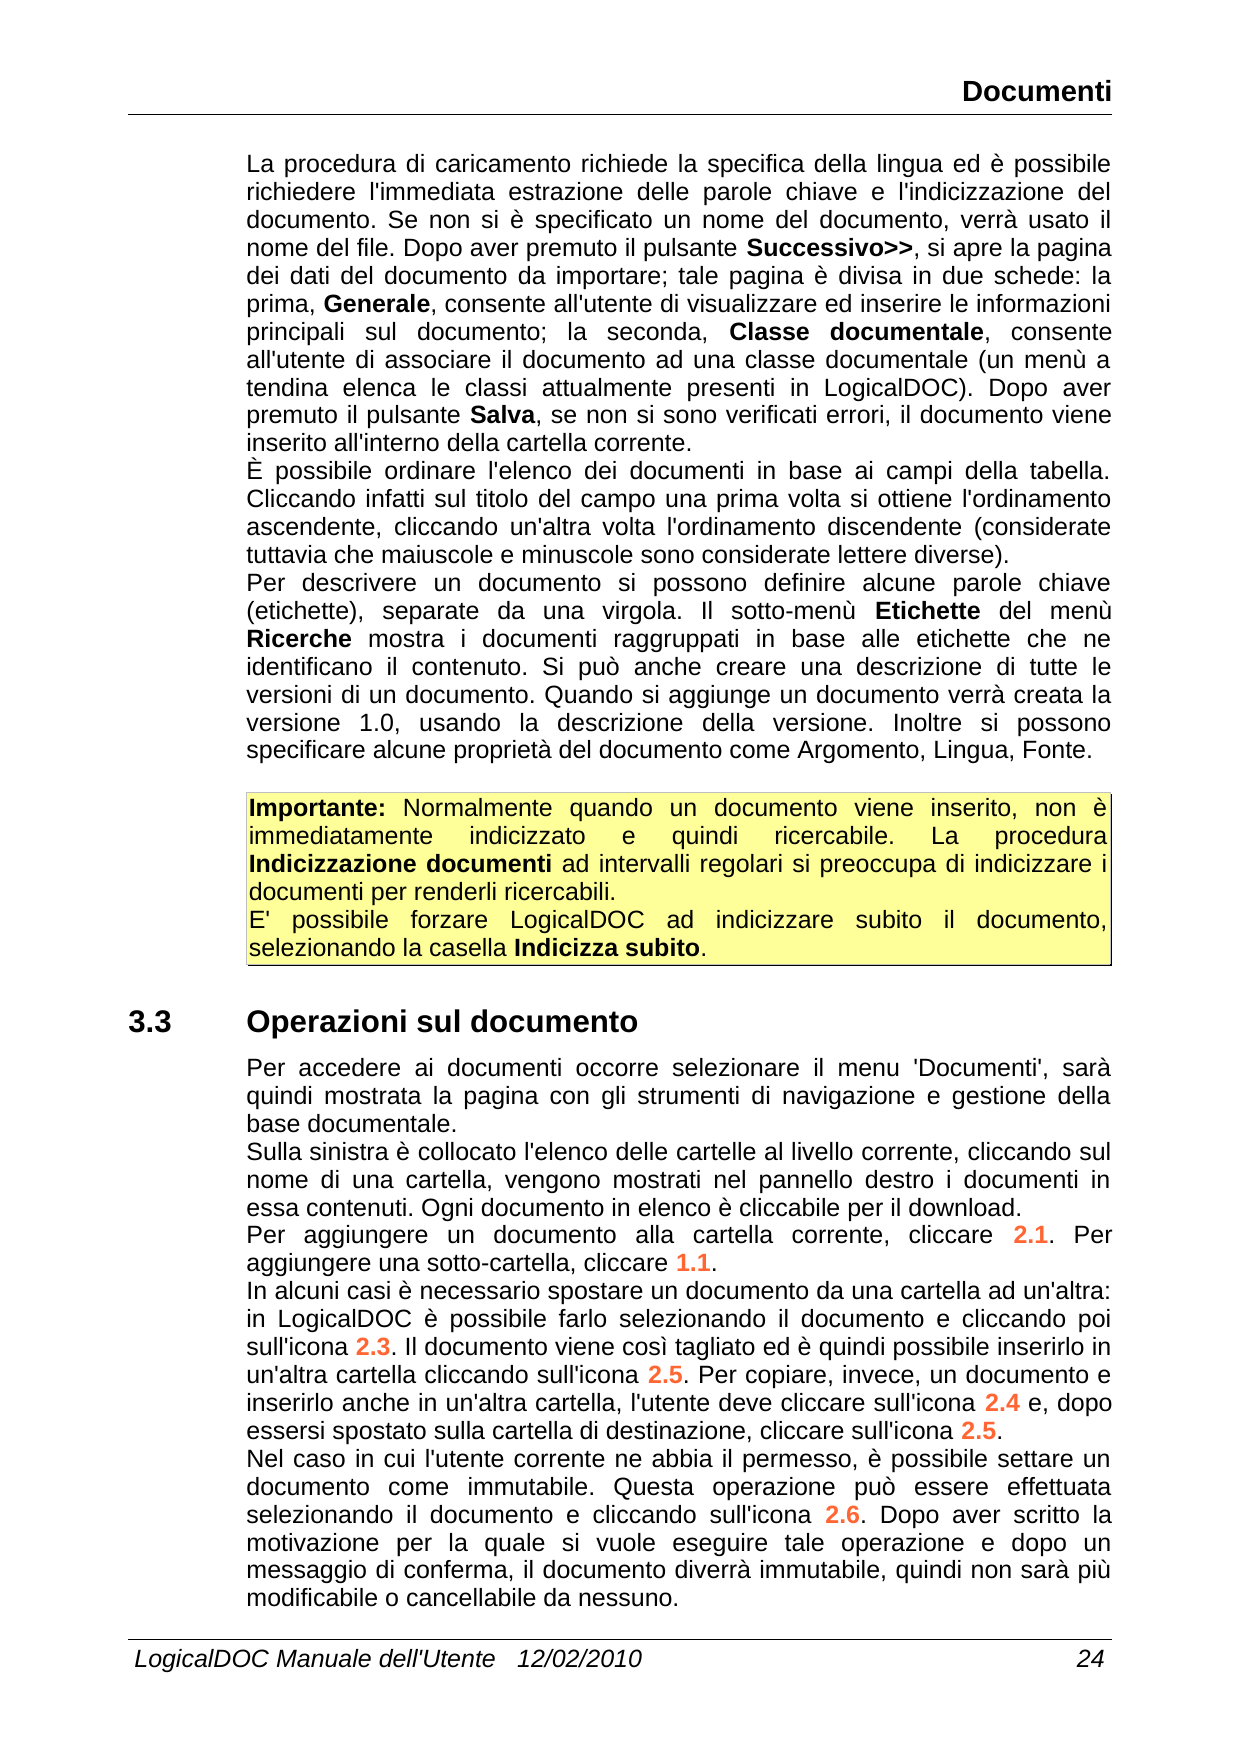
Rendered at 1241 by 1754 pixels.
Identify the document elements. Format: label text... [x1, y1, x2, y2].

text Per descrivere un documento si possono definire alcune parole chiave (etichette), separate da una virgola. Il sotto-menù Etichette del menù Ricerche mostra i documenti raggruppati in base alle etichette che ne identificano il contenuto. Si può anche creare una descrizione di tutte le versioni di un documento. Quando si aggiunge un documento verrà creata la versione 1.0, usando la descrizione della versione. Inoltre si possono specificare alcune proprietà del documento come Argomento, Lingua, Fonte. [246, 569, 1112, 764]
subtitle Operazioni sul documento [128, 1004, 1112, 1039]
text La procedura di caricamento richiede la specifica della lingua ed è possibile richiedere l'immediata estrazione delle parole chiave e l'indicizzazione del documento. Se non si è specificato un nome del documento, verrà usato il nome del file. Dopo aver premuto il pulsante Successivo>>, si apre la pagina dei dati del documento da importare; tale pagina è divisa in due schede: la prima, Generale, consente all'utente di visualizzare ed inserire le informazioni principali sul documento; la seconda, Classe documentale, consente all'utente di associare il documento ad una classe documentale (un menù a tendina elenca le classi attualmente presenti in LogicalDOC). Dopo aver premuto il pulsante Salva, se non si sono verificati errori, il documento viene inserito all'interno della cartella corrente. [246, 150, 1112, 457]
text Nel caso in cui l'utente corrente ne abbia il permesso, è possibile settare un documento come immutabile. Questa operazione può essere effettuata selezionando il documento e cliccando sull'icona 2.6. Dopo aver scritto la motivazione per la quale si vuole eseguire tale operazione e dopo un messaggio di conferma, il documento diverrà immutabile, quindi non sarà più modificabile o cancellabile da nessuno. [246, 1444, 1112, 1612]
text E' possibile forzare LogicalDOC ad indicizzare subito il documento, selezionando la casella Indicizza subito. [247, 904, 1110, 964]
text Per accedere ai documenti occorre selezionare il menu 'Documenti', sarà quindi mostrata la pagina con gli strumenti di navigazione e gestione della base documentale. [246, 1054, 1112, 1137]
text È possibile ordinare l'elenco dei documenti in base ai campi della tabella. Cliccando infatti sul titolo del campo una prima volta si ottiene l'ordinamento ascendente, cliccando un'altra volta l'ordinamento discendente (considerate tuttavia che maiuscole e minuscole sono considerate lettere diverse). [246, 457, 1112, 569]
text In alcuni casi è necessario spostare un documento da una cartella ad un'altra: in LogicalDOC è possibile farlo selezionando il documento e cliccando poi sull'icona 2.3. Il documento viene così tagliato ed è quindi possibile inserirlo in un'altra cartella cliccando sull'icona 2.5. Per copiare, invece, un documento e inserirlo anche in un'altra cartella, l'utente deve cliccare sull'icona 2.4 e, dopo essersi spostato sulla cartella di destinazione, cliccare sull'icona 2.5. [246, 1277, 1112, 1444]
text Per aggiungere un documento alla cartella corrente, cliccare 2.1. Per aggiungere una sotto-cartella, cliccare 1.1. [246, 1221, 1112, 1277]
text Importante: Normalmente quando un documento viene inserito, non è immediatamente indicizzato e quindi ricercabile. La procedura Indicizzazione documenti ad intervalli regolari si preoccupa di indicizzare i documenti per renderli ricercabili. [247, 793, 1110, 904]
text Sulla sinistra è collocato l'elenco delle cartelle al livello corrente, cliccando sul nome di una cartella, vengono mostrati nel pannello destro i documenti in essa contenuti. Ogni documento in elenco è cliccabile per il download. [246, 1137, 1112, 1221]
